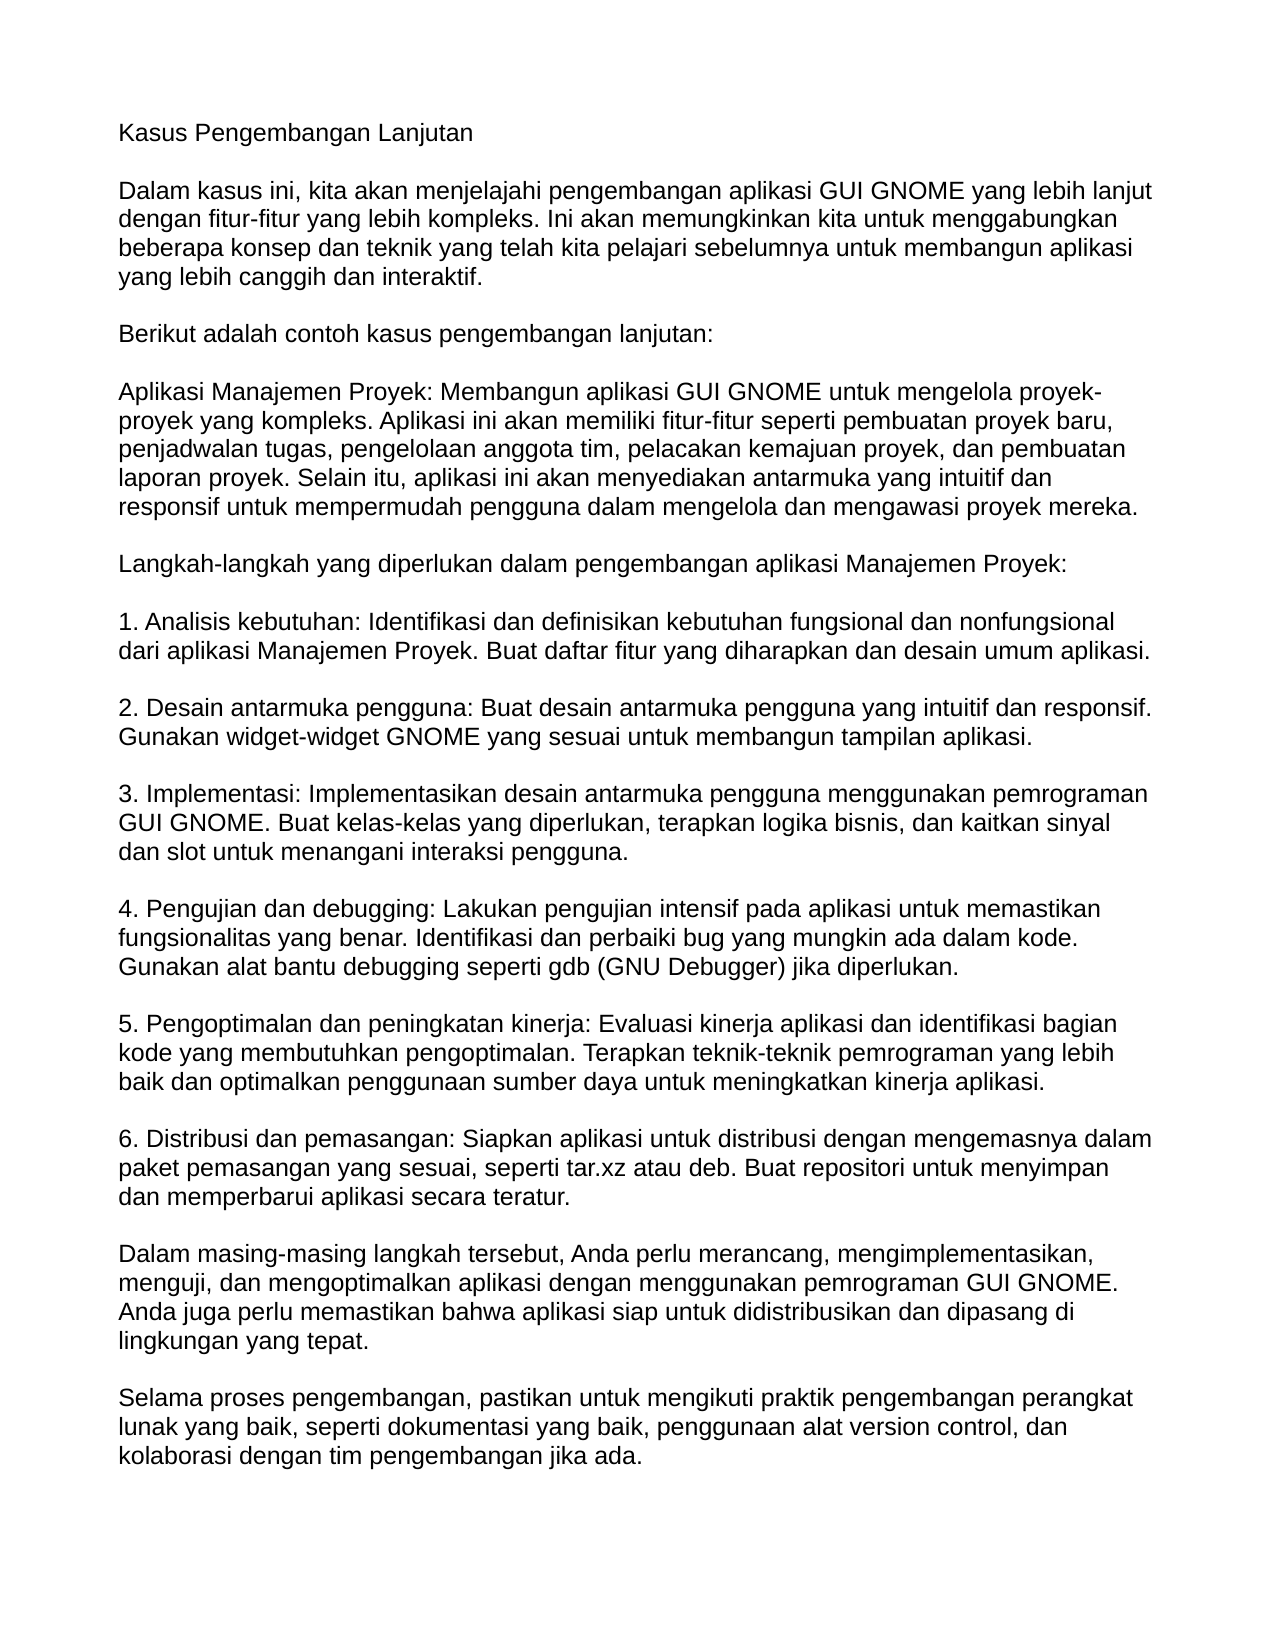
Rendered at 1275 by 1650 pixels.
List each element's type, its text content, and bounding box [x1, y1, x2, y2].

text Selama proses pengembangan, pastikan untuk mengikuti praktik pengembangan perangkat lunak yang baik, seperti dokumentasi yang baik, penggunaan alat version control, dan kolaborasi dengan tim pengembangan jika ada. [118, 1383, 1157, 1469]
text 6. Distribusi dan pemasangan: Siapkan aplikasi untuk distribusi dengan mengemasnya dalam paket pemasangan yang sesuai, seperti tar.xz atau deb. Buat repositori untuk menyimpan dan memperbarui aplikasi secara teratur. [118, 1124, 1157, 1211]
text Berikut adalah contoh kasus pengembangan lanjutan: [118, 319, 1157, 348]
text Langkah-langkah yang diperlukan dalam pengembangan aplikasi Manajemen Proyek: [118, 549, 1157, 578]
text Kasus Pengembangan Lanjutan [118, 118, 1157, 147]
text 3. Implementasi: Implementasikan desain antarmuka pengguna menggunakan pemrograman GUI GNOME. Buat kelas-kelas yang diperlukan, terapkan logika bisnis, dan kaitkan sinyal dan slot untuk menangani interaksi pengguna. [118, 779, 1157, 866]
text Aplikasi Manajemen Proyek: Membangun aplikasi GUI GNOME untuk mengelola proyek-proyek yang kompleks. Aplikasi ini akan memiliki fitur-fitur seperti pembuatan proyek baru, penjadwalan tugas, pengelolaan anggota tim, pelacakan kemajuan proyek, dan pembuatan laporan proyek. Selain itu, aplikasi ini akan menyediakan antarmuka yang intuitif dan responsif untuk mempermudah pengguna dalam mengelola dan mengawasi proyek mereka. [118, 377, 1157, 521]
text Dalam kasus ini, kita akan menjelajahi pengembangan aplikasi GUI GNOME yang lebih lanjut dengan fitur-fitur yang lebih kompleks. Ini akan memungkinkan kita untuk menggabungkan beberapa konsep dan teknik yang telah kita pelajari sebelumnya untuk membangun aplikasi yang lebih canggih dan interaktif. [118, 176, 1157, 291]
text 5. Pengoptimalan dan peningkatan kinerja: Evaluasi kinerja aplikasi dan identifikasi bagian kode yang membutuhkan pengoptimalan. Terapkan teknik-teknik pemrograman yang lebih baik dan optimalkan penggunaan sumber daya untuk meningkatkan kinerja aplikasi. [118, 1009, 1157, 1096]
text 2. Desain antarmuka pengguna: Buat desain antarmuka pengguna yang intuitif dan responsif. Gunakan widget-widget GNOME yang sesuai untuk membangun tampilan aplikasi. [118, 693, 1157, 751]
text 1. Analisis kebutuhan: Identifikasi dan definisikan kebutuhan fungsional dan nonfungsional dari aplikasi Manajemen Proyek. Buat daftar fitur yang diharapkan dan desain umum aplikasi. [118, 607, 1157, 664]
text 4. Pengujian dan debugging: Lakukan pengujian intensif pada aplikasi untuk memastikan fungsionalitas yang benar. Identifikasi dan perbaiki bug yang mungkin ada dalam kode. Gunakan alat bantu debugging seperti gdb (GNU Debugger) jika diperlukan. [118, 894, 1157, 981]
text Dalam masing-masing langkah tersebut, Anda perlu merancang, mengimplementasikan, menguji, dan mengoptimalkan aplikasi dengan menggunakan pemrograman GUI GNOME. Anda juga perlu memastikan bahwa aplikasi siap untuk didistribusikan dan dipasang di lingkungan yang tepat. [118, 1239, 1157, 1354]
